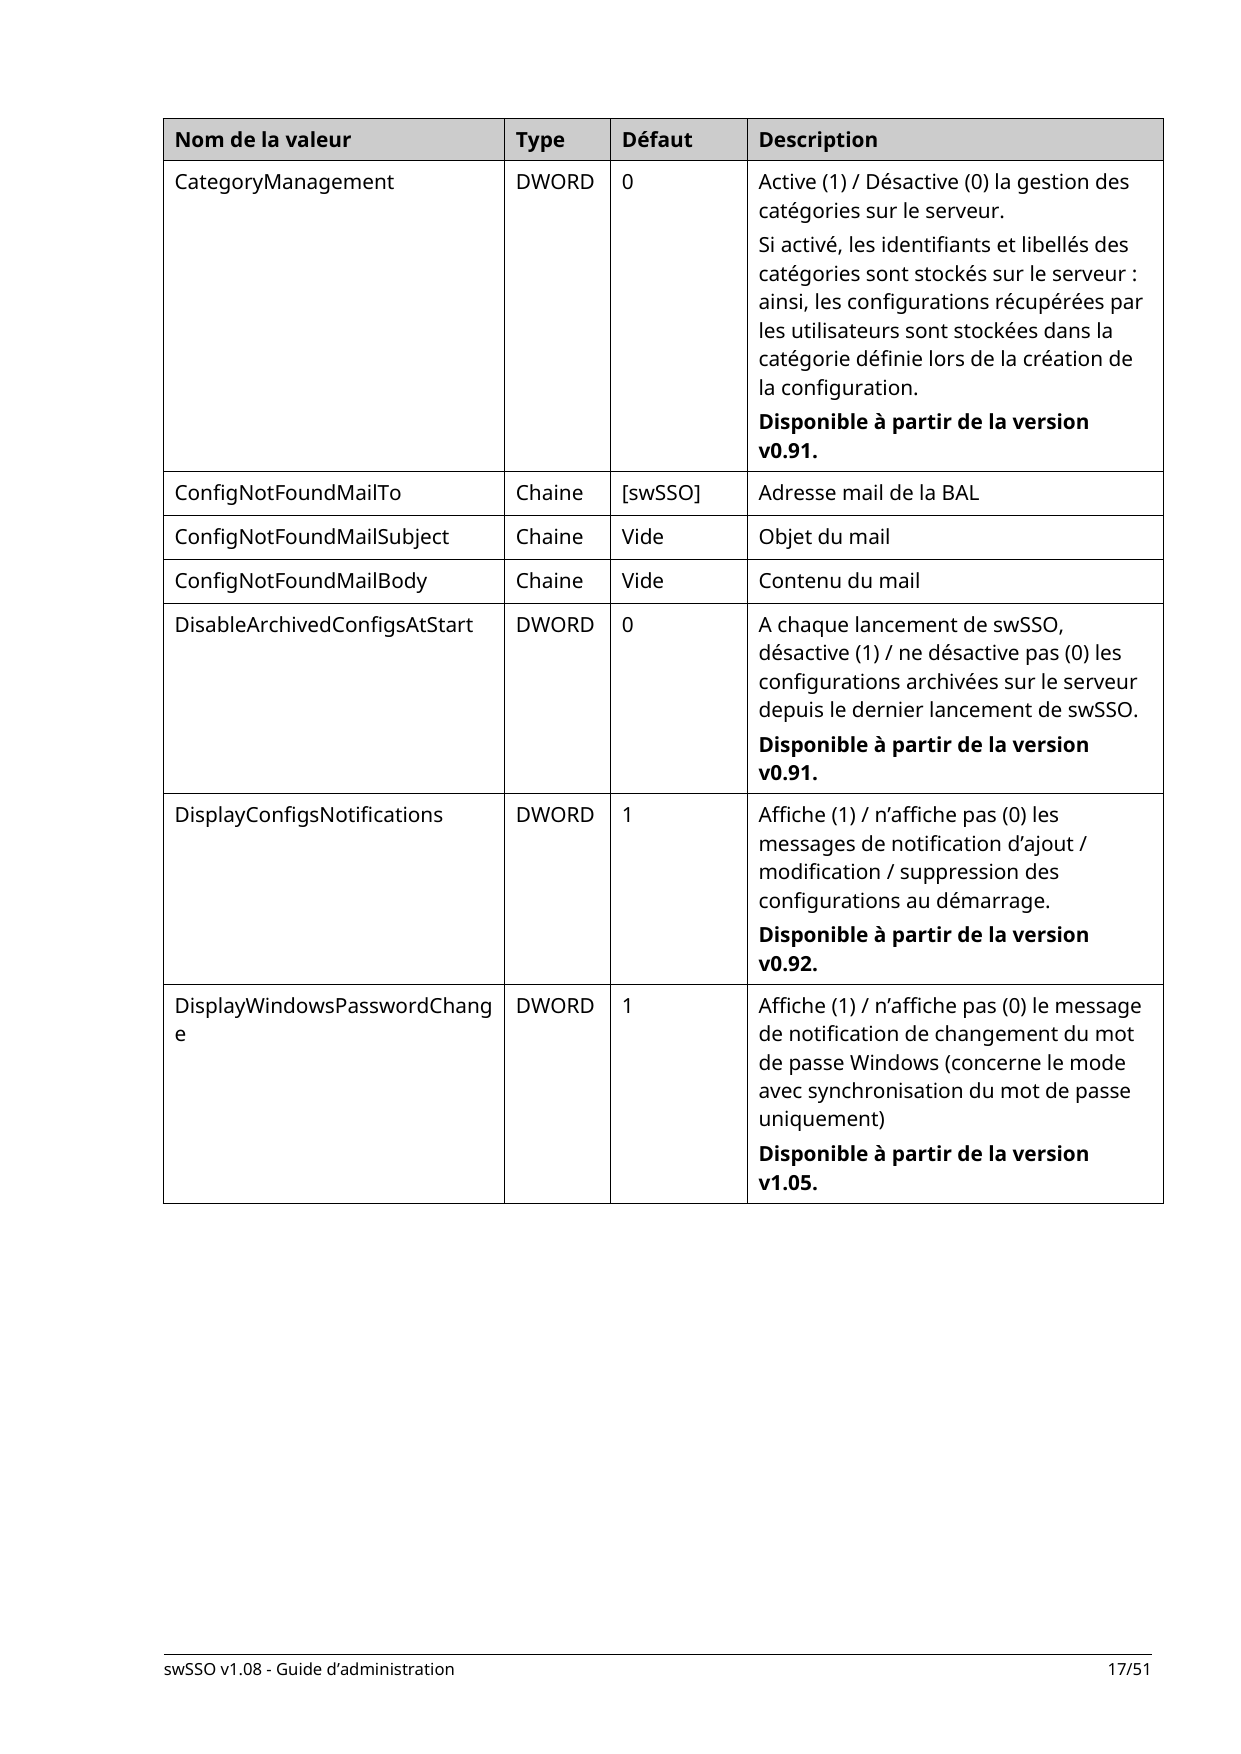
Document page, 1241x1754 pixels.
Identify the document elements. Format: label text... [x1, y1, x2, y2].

table_cell Active (1) / Désactive (0) la gestion des catégories sur le serveur. Si activé, les identifiants et libellés des catégories sont stockés sur le serveur : ainsi, les configurations récupérées par les utilisateurs sont stockées dans la catégorie définie lors de la création de la configuration. Disponible à partir de la version v0.91. [748, 161, 1163, 471]
table_cell A chaque lancement de swSSO, désactive (1) / ne désactive pas (0) les configurations archivées sur le serveur depuis le dernier lancement de swSSO. Disponible à partir de la version v0.91. [748, 604, 1163, 793]
table_cell Contenu du mail [748, 560, 1163, 603]
table_cell CategoryManagement [164, 161, 504, 471]
table_header Type [505, 119, 610, 160]
table_cell Vide [611, 516, 747, 559]
table_cell [swSSO] [611, 472, 747, 514]
table_cell DWORD [505, 794, 610, 983]
table_cell 1 [611, 794, 747, 983]
table_header Défaut [611, 119, 747, 160]
table_cell DWORD [505, 161, 610, 471]
table_cell Chaine [505, 516, 610, 559]
table_cell 1 [611, 985, 747, 1202]
table_cell Chaine [505, 560, 610, 603]
table_header Description [748, 119, 1163, 160]
table_cell Vide [611, 560, 747, 603]
table_cell DWORD [505, 604, 610, 793]
table_cell Affiche (1) / n’affiche pas (0) le message de notification de changement du mot de passe Windows (concerne le mode avec synchronisation du mot de passe uniquement) Disponible à partir de la version v1.05. [748, 985, 1163, 1202]
table_cell DisableArchivedConfigsAtStart [164, 604, 504, 793]
table_cell DWORD [505, 985, 610, 1202]
table_cell 0 [611, 161, 747, 471]
table_cell DisplayWindowsPasswordChange [164, 985, 504, 1202]
table_cell Adresse mail de la BAL [748, 472, 1163, 514]
table_cell ConfigNotFoundMailSubject [164, 516, 504, 559]
table_cell 0 [611, 604, 747, 793]
table_cell Objet du mail [748, 516, 1163, 559]
table_header Nom de la valeur [164, 119, 504, 160]
table_cell ConfigNotFoundMailBody [164, 560, 504, 603]
table_cell Affiche (1) / n’affiche pas (0) les messages de notification d’ajout / modification / suppression des configurations au démarrage. Disponible à partir de la version v0.92. [748, 794, 1163, 983]
table_cell DisplayConfigsNotifications [164, 794, 504, 983]
table_cell Chaine [505, 472, 610, 514]
table_cell ConfigNotFoundMailTo [164, 472, 504, 514]
